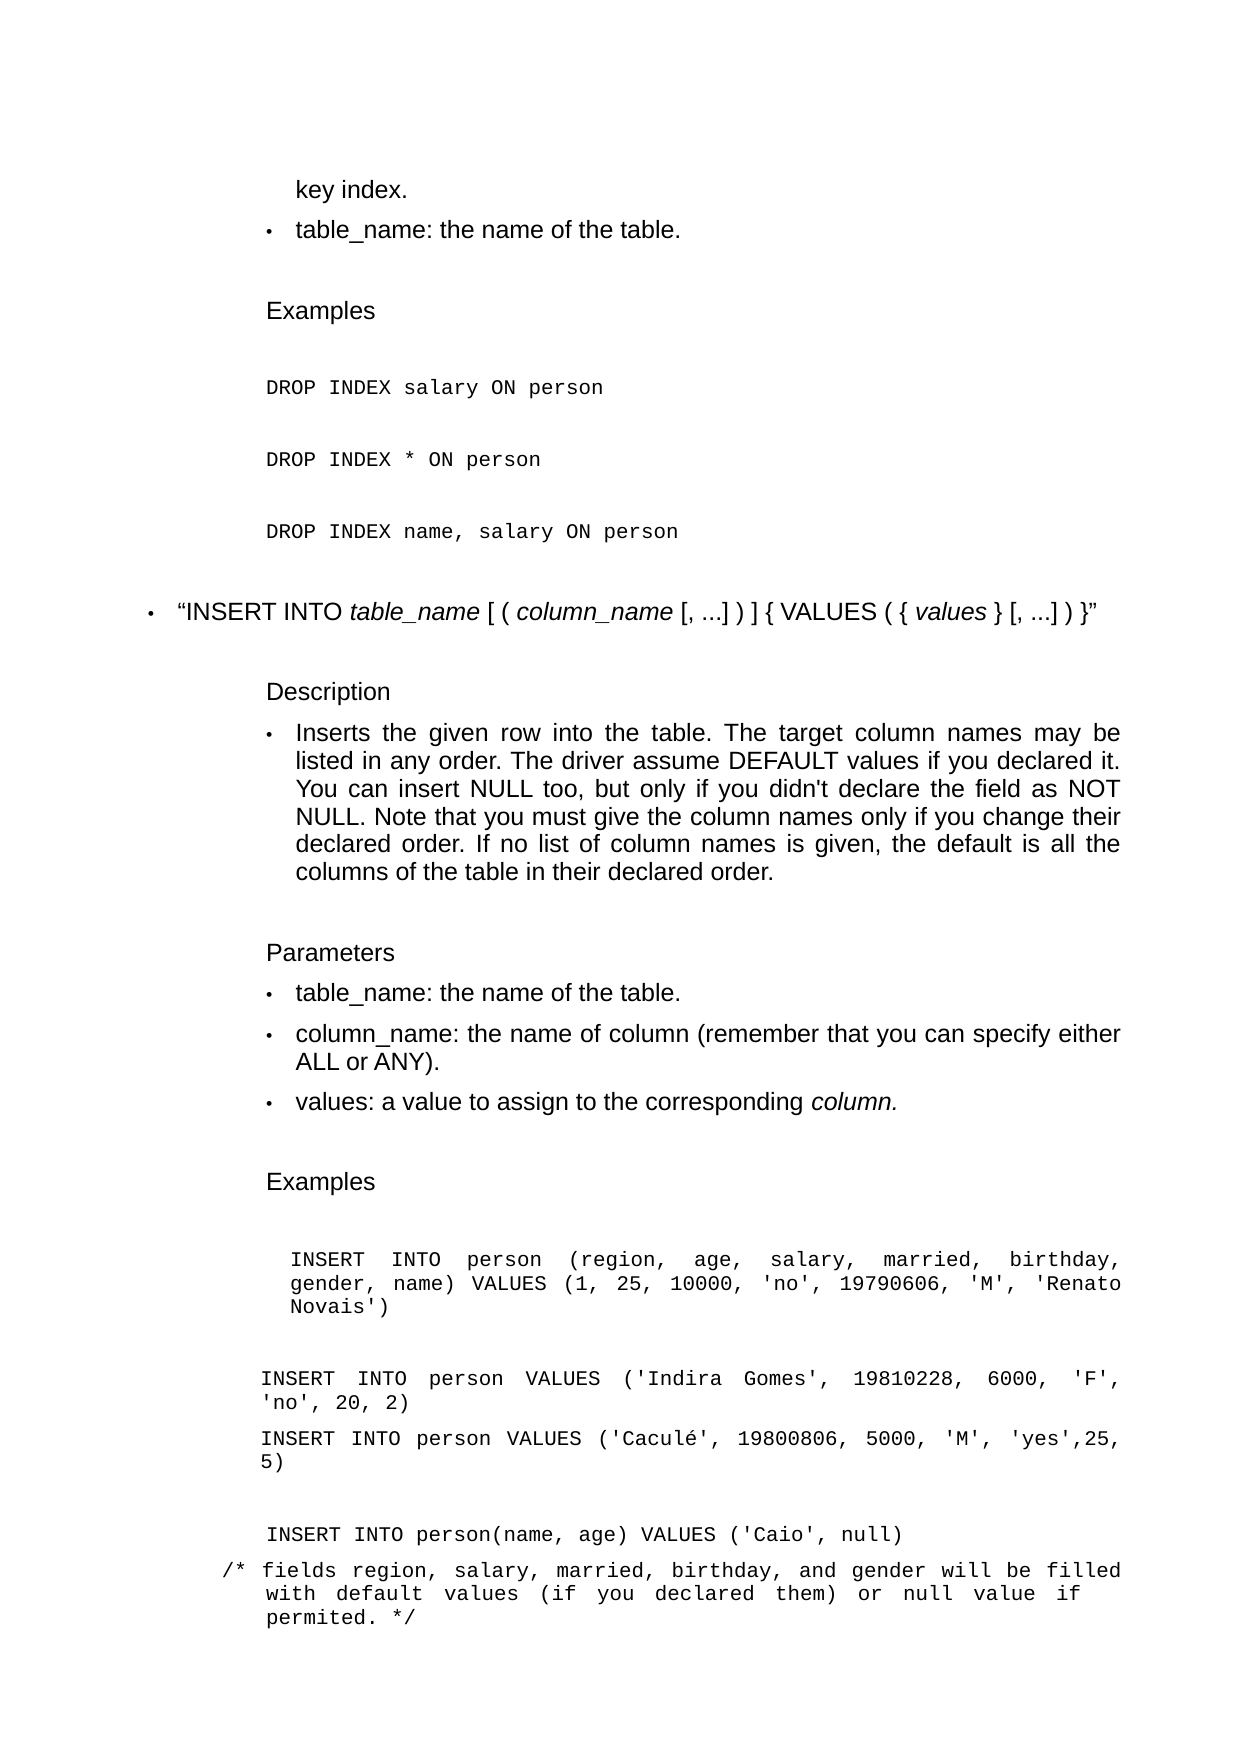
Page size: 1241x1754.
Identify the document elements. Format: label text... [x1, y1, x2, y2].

list INSERT INTO person (region, age, salary, married, birthday, gender, name) VALUES (1, 25, 10000, 'no', 19790606, 'M', 'Renato Novais') [260, 1249, 1122, 1320]
list values: a value to assign to the corresponding column. [266, 1088, 1122, 1116]
list Description [236, 678, 1122, 706]
list DROP INDEX salary ON person [236, 377, 1122, 401]
list INSERT INTO person VALUES ('Caculé', 19800806, 5000, 'M', 'yes',25, 5) [231, 1428, 1122, 1475]
list DROP INDEX name, salary ON person [236, 521, 1122, 545]
list table_name: the name of the table. [266, 216, 1122, 244]
list DROP INDEX * ON person [236, 449, 1122, 473]
list INSERT INTO person VALUES ('Indira Gomes', 19810228, 6000, 'F', 'no', 20, 2) [231, 1368, 1122, 1416]
list Examples [236, 296, 1122, 324]
list table_name: the name of the table. [266, 979, 1122, 1007]
list Inserts the given row into the table. The target column names may be listed in any order. The driver assume DEFAULT values if you declared it. You can insert NULL too, but only if you didn't declare the field as NOT NULL. Note that you must give the column names only if you change their declared order. If no list of column names is given, the default is all the columns of the table in their declared order. [266, 718, 1122, 886]
list INSERT INTO person(name, age) VALUES ('Caio', null) [236, 1524, 1122, 1547]
list Examples [236, 1168, 1122, 1196]
list “INSERT INTO table_name [ ( column_name [, ...] ) ] { VALUES ( { values } [, ...] ) }” [148, 598, 1122, 626]
list column_name: the name of column (remember that you can specify either ALL or ANY). [266, 1019, 1122, 1075]
list /* fields region, salary, married, birthday, and gender will be filled with default values (if you declared them) or null value if permited. */ [177, 1560, 1122, 1631]
list Parameters [236, 939, 1122, 967]
list key index. [266, 176, 1122, 203]
